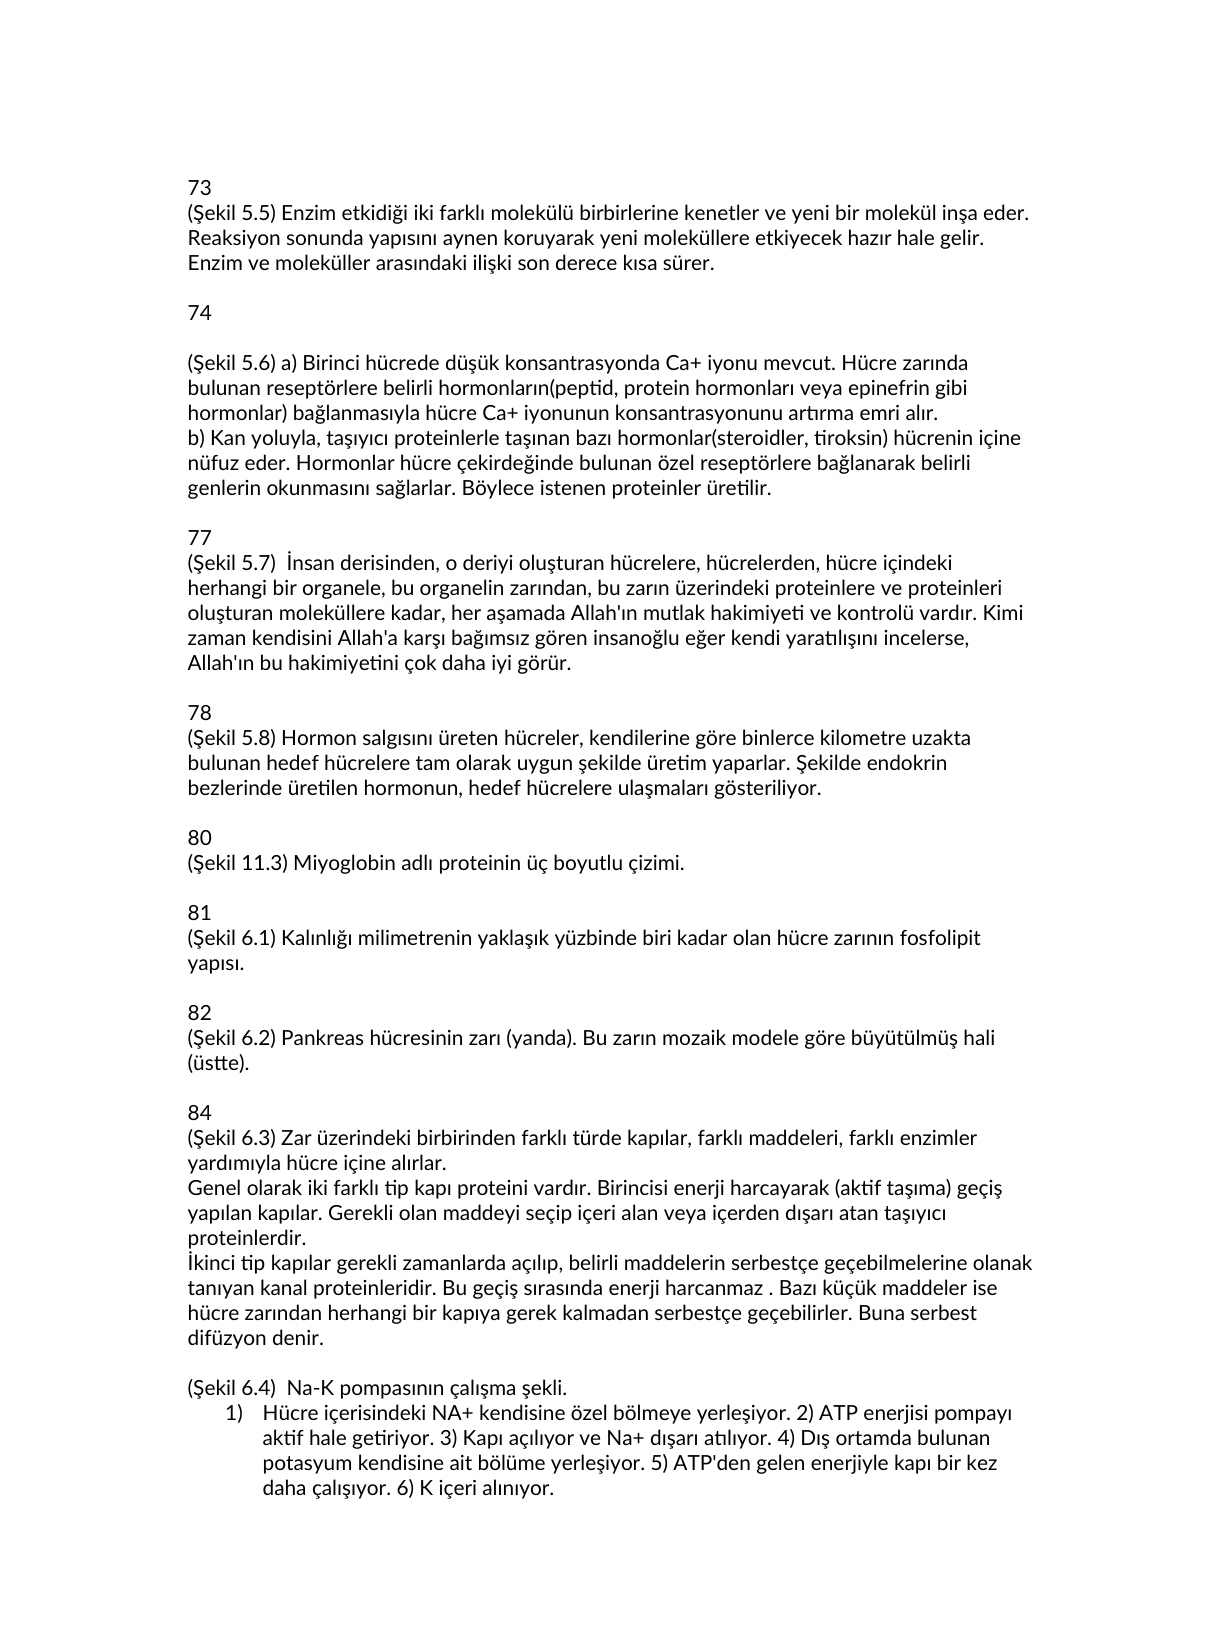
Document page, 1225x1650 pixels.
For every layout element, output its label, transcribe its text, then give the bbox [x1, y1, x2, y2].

text (Şekil 5.8) Hormon salgısını üreten hücreler, kendilerine göre binlerce kilometre uzakta bulunan hedef hücrelere tam olarak uygun şekilde üretim yaparlar. Şekilde endokrin bezlerinde üretilen hormonun, hedef hücrelere ulaşmaları gösteriliyor. [187, 725, 1037, 800]
text (Şekil 11.3) Miyoglobin adlı proteinin üç boyutlu çizimi. [187, 850, 1037, 875]
text (Şekil 6.2) Pankreas hücresinin zarı (yanda). Bu zarın mozaik modele göre büyütülmüş hali (üstte). [187, 1025, 1037, 1075]
text 73 [187, 175, 1037, 200]
text 78 [187, 700, 1037, 725]
text (Şekil 5.6) a) Birinci hücrede düşük konsantrasyonda Ca+ iyonu mevcut. Hücre zarında bulunan reseptörlere belirli hormonların(peptid, protein hormonları veya epinefrin gibi hormonlar) bağlanmasıyla hücre Ca+ iyonunun konsantrasyonunu artırma emri alır. [187, 350, 1037, 425]
text 77 [187, 525, 1037, 550]
text (Şekil 5.5) Enzim etkidiği iki farklı molekülü birbirlerine kenetler ve yeni bir molekül inşa eder. Reaksiyon sonunda yapısını aynen koruyarak yeni moleküllere etkiyecek hazır hale gelir. Enzim ve moleküller arasındaki ilişki son derece kısa sürer. [187, 200, 1037, 275]
text (Şekil 6.3) Zar üzerindeki birbirinden farklı türde kapılar, farklı maddeleri, farklı enzimler yardımıyla hücre içine alırlar. [187, 1125, 1037, 1175]
text (Şekil 6.1) Kalınlığı milimetrenin yaklaşık yüzbinde biri kadar olan hücre zarının fosfolipit yapısı. [187, 925, 1037, 975]
text 80 [187, 825, 1037, 850]
text İkinci tip kapılar gerekli zamanlarda açılıp, belirli maddelerin serbestçe geçebilmelerine olanak tanıyan kanal proteinleridir. Bu geçiş sırasında enerji harcanmaz . Bazı küçük maddeler ise hücre zarından herhangi bir kapıya gerek kalmadan serbestçe geçebilirler. Buna serbest difüzyon denir. [187, 1250, 1037, 1350]
text 82 [187, 1000, 1037, 1025]
list Hücre içerisindeki NA+ kendisine özel bölmeye yerleşiyor. 2) ATP enerjisi pompayı aktif hale getiriyor. 3) Kapı açılıyor ve Na+ dışarı atılıyor. 4) Dış ortamda bulunan potasyum kendisine ait bölüme yerleşiyor. 5) ATP'den gelen enerjiyle kapı bir kez daha çalışıyor. 6) K içeri alınıyor. [225, 1400, 1037, 1500]
text (Şekil 6.4) Na-K pompasının çalışma şekli. [187, 1375, 1037, 1400]
text Genel olarak iki farklı tip kapı proteini vardır. Birincisi enerji harcayarak (aktif taşıma) geçiş yapılan kapılar. Gerekli olan maddeyi seçip içeri alan veya içerden dışarı atan taşıyıcı proteinlerdir. [187, 1175, 1037, 1250]
text b) Kan yoluyla, taşıyıcı proteinlerle taşınan bazı hormonlar(steroidler, tiroksin) hücrenin içine nüfuz eder. Hormonlar hücre çekirdeğinde bulunan özel reseptörlere bağlanarak belirli genlerin okunmasını sağlarlar. Böylece istenen proteinler üretilir. [187, 425, 1037, 500]
text (Şekil 5.7) İnsan derisinden, o deriyi oluşturan hücrelere, hücrelerden, hücre içindeki herhangi bir organele, bu organelin zarından, bu zarın üzerindeki proteinlere ve proteinleri oluşturan moleküllere kadar, her aşamada Allah'ın mutlak hakimiyeti ve kontrolü vardır. Kimi zaman kendisini Allah'a karşı bağımsız gören insanoğlu eğer kendi yaratılışını incelerse, Allah'ın bu hakimiyetini çok daha iyi görür. [187, 550, 1037, 675]
text 74 [187, 300, 1037, 325]
text 84 [187, 1100, 1037, 1125]
text 81 [187, 900, 1037, 925]
